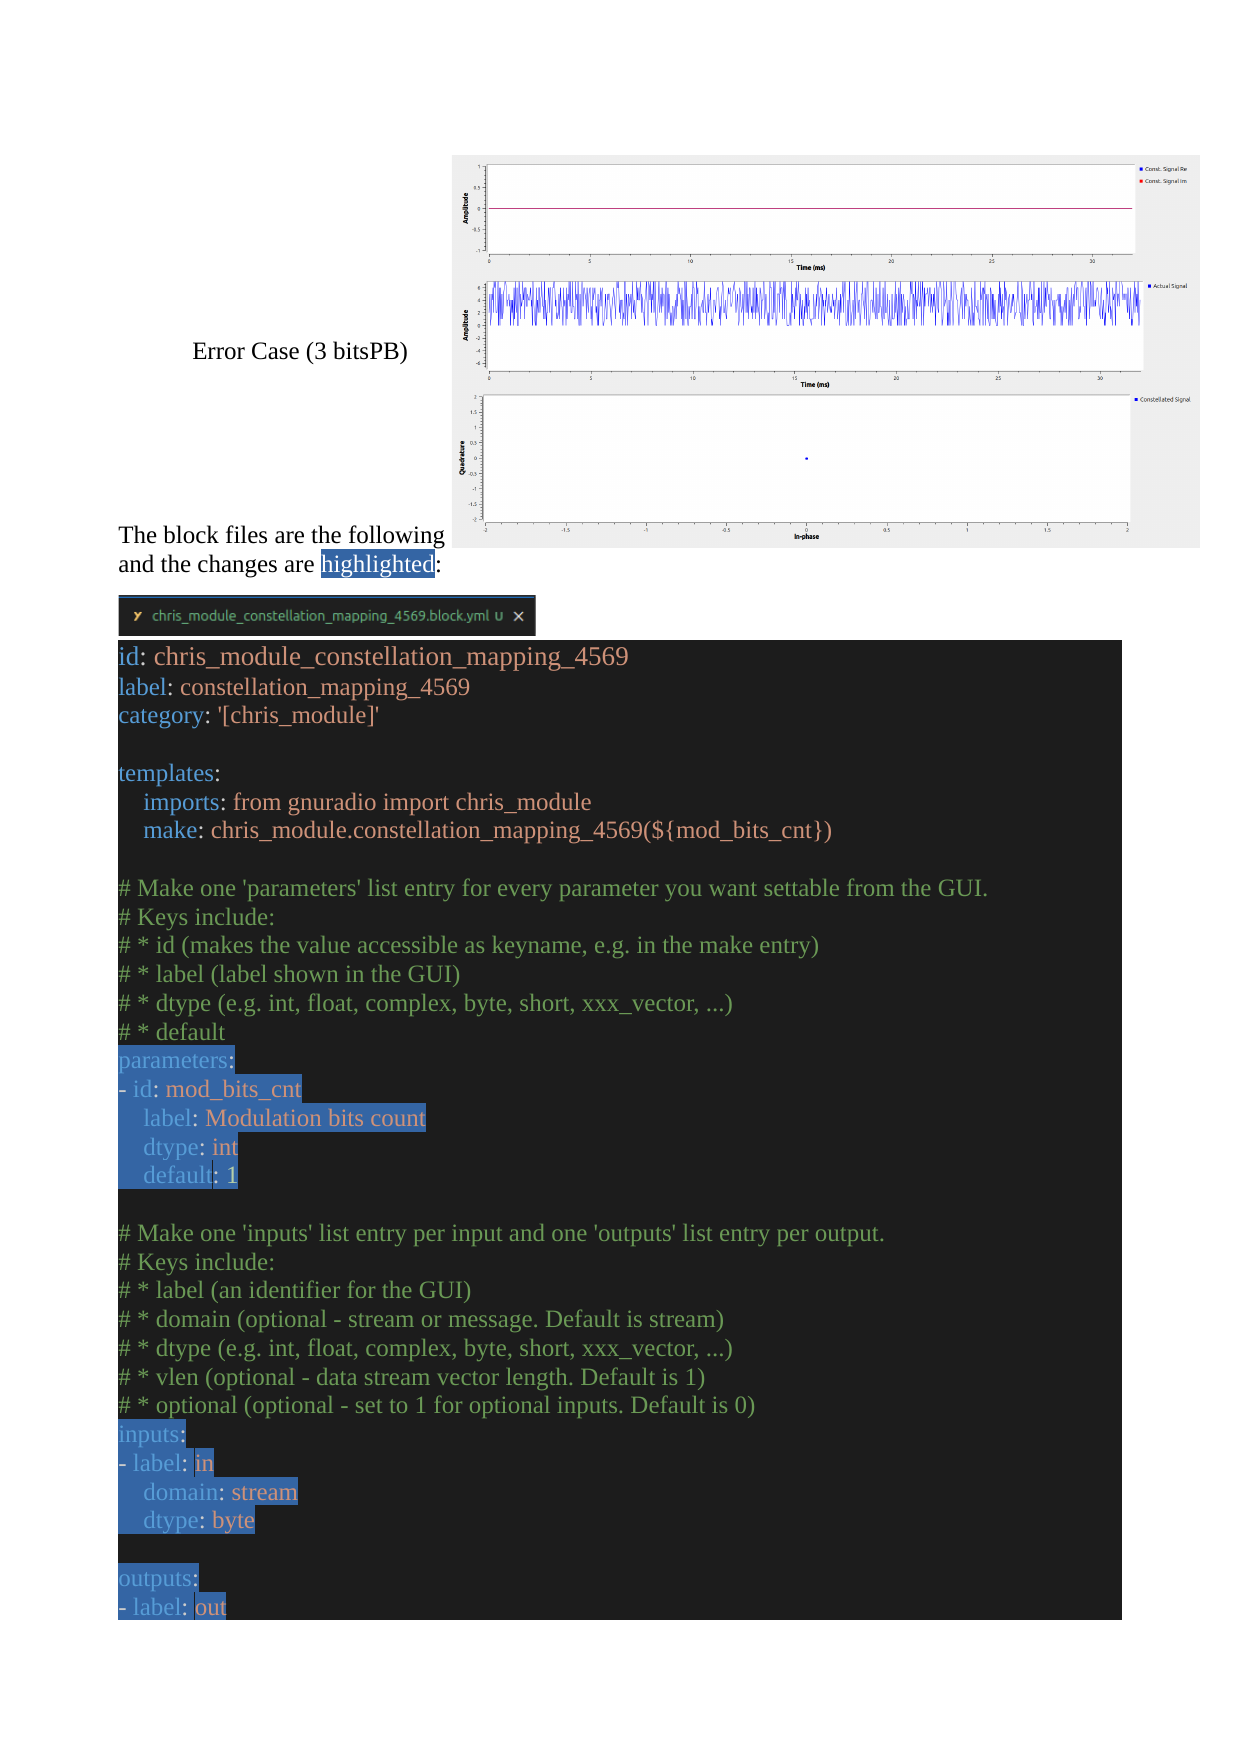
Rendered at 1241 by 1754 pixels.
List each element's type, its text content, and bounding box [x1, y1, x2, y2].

picture [118, 595, 536, 636]
text Error Case (3 bitsPB) [118, 336, 451, 365]
table_header id: chris_module_constellation_mapping_4569 label: constellation_mapping_4569 category: '[chris_module]' templates: imports: from gnuradio import chris_module make: chris_module.constellation_mapping_4569(${mod_bits_cnt}) # Make one 'parameters' list entry for every parameter you want settable from the GUI. # Keys include: # * id (makes the value accessible as keyname, e.g. in the make entry) # * label (label shown in the GUI) # * dtype (e.g. int, float, complex, byte, short, xxx_vector, ...) # * default parameters: - id: mod_bits_cnt label: Modulation bits count dtype: int default: 1 # Make one 'inputs' list entry per input and one 'outputs' list entry per output. # Keys include: # * label (an identifier for the GUI) # * domain (optional - stream or message. Default is stream) # * dtype (e.g. int, float, complex, byte, short, xxx_vector, ...) # * vlen (optional - data stream vector length. Default is 1) # * optional (optional - set to 1 for optional inputs. Default is 0) inputs: - label: in domain: stream dtype: byte outputs: - label: out [118, 640, 1122, 1620]
picture [451, 155, 1200, 548]
text The block files are the following and the changes are highlighted: [118, 521, 1122, 578]
